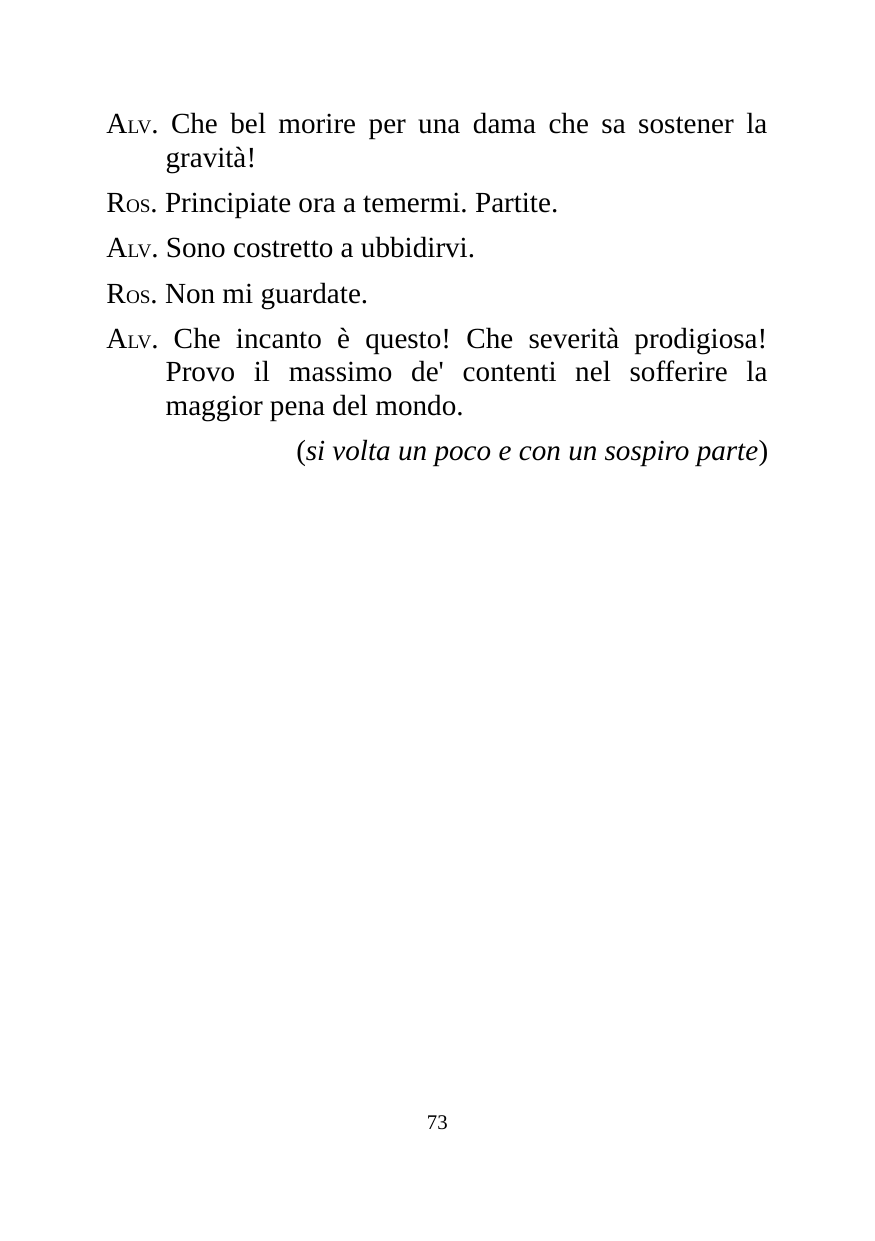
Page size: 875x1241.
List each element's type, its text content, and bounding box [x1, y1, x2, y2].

text Alv. Che incanto è questo! Che severità prodigiosa! Provo il massimo de' contenti nel sofferire la maggior pena del mondo. [106, 321, 768, 422]
text (si volta un poco e con un sospiro parte) [106, 433, 768, 467]
text Alv. Che bel morire per una dama che sa sostener la gravità! [106, 106, 768, 173]
text Alv. Sono costretto a ubbidirvi. [106, 230, 768, 264]
text Ros. Principiate ora a temermi. Partite. [106, 185, 768, 219]
text Ros. Non mi guardate. [106, 276, 768, 309]
